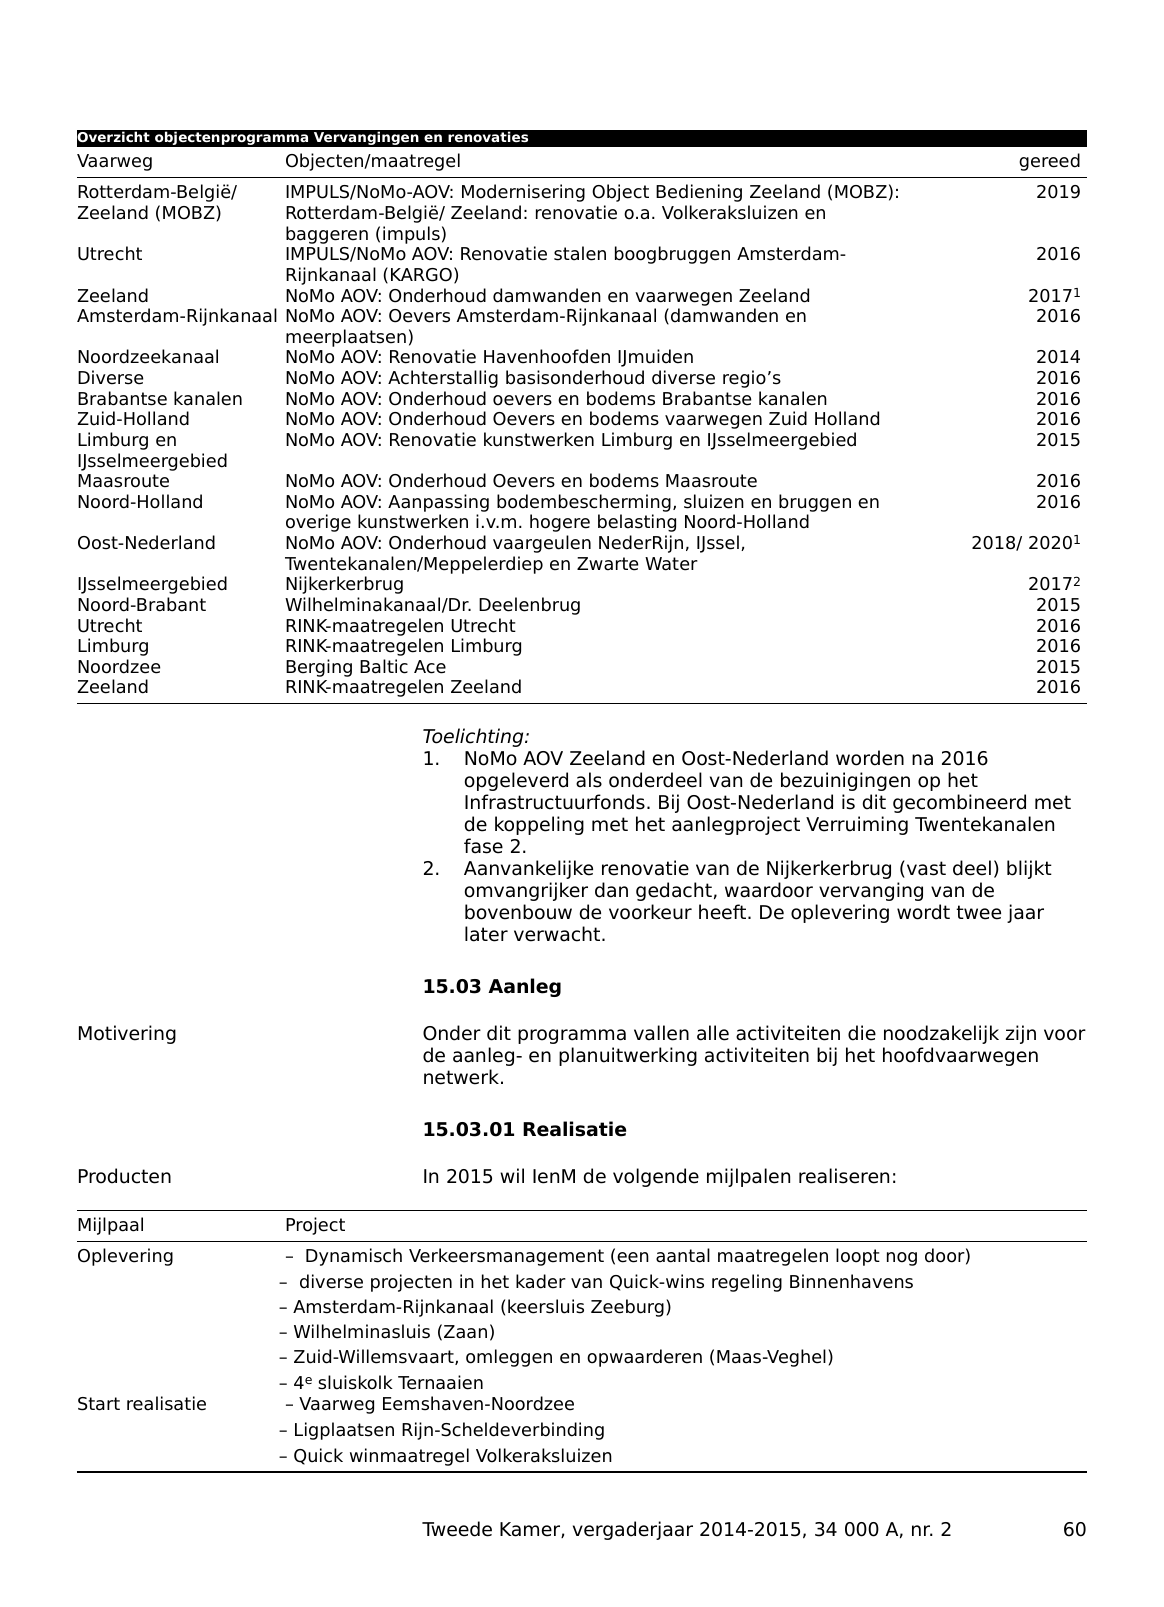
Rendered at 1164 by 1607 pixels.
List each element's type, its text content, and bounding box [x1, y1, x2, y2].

table_header Overzicht objectenprogramma Vervangingen en renovaties [77, 130, 1087, 146]
table_cell Vaarweg [77, 147, 279, 177]
table_cell 2019 [907, 178, 1087, 244]
text In 2015 wil IenM de volgende mijlpalen realiseren: [422, 1166, 1087, 1188]
table_cell Utrecht [77, 244, 279, 286]
table_cell NoMo AOV: Oevers Amsterdam-Rijnkanaal (damwanden en meerplaatsen) [279, 306, 907, 347]
table_cell 2014 [907, 348, 1087, 368]
table_cell 2016 [907, 678, 1087, 703]
table_cell Diverse [77, 368, 279, 389]
table_cell RINK-maatregelen Utrecht [279, 616, 907, 636]
table_cell Limburg en IJsselmeergebied [77, 430, 279, 471]
table_cell 2016 [907, 368, 1087, 389]
table_cell 2015 [907, 595, 1087, 616]
table_cell 20171 [907, 286, 1087, 306]
table_cell 2016 [907, 389, 1087, 409]
subtitle 15.03 Aanleg [422, 976, 1087, 998]
table_cell – diverse projecten in het kader van Quick-wins regeling Binnenhavens [279, 1267, 1087, 1292]
table_cell – Wilhelminasluis (Zaan) [279, 1318, 1087, 1343]
table_cell Zeeland [77, 678, 279, 703]
table_cell IMPULS/NoMo-AOV: Modernisering Object Bediening Zeeland (MOBZ): Rotterdam-België/ Zeeland: renovatie o.a. Volkeraksluizen en baggeren (impuls) [279, 178, 907, 244]
table_cell 2015 [907, 657, 1087, 677]
table_cell Noord-Holland [77, 492, 279, 533]
text Producten [77, 1166, 399, 1188]
table_cell Noordzee [77, 657, 279, 677]
text [77, 1188, 399, 1196]
table_cell 2016 [907, 616, 1087, 636]
table_cell – Amsterdam-Rijnkanaal (keersluis Zeeburg) [279, 1292, 1087, 1317]
table_cell NoMo AOV: Onderhoud damwanden en vaarwegen Zeeland [279, 286, 907, 306]
table_cell Amsterdam-Rijnkanaal [77, 306, 279, 347]
table_cell RINK-maatregelen Limburg [279, 636, 907, 657]
text Motivering [77, 1023, 399, 1045]
table_cell 2016 [907, 492, 1087, 533]
table_cell NoMo AOV: Renovatie Havenhoofden IJmuiden [279, 348, 907, 368]
table_cell Berging Baltic Ace [279, 657, 907, 677]
table_cell 2016 [907, 636, 1087, 657]
table_cell – 4e sluiskolk Ternaaien [279, 1368, 1087, 1393]
table_cell Utrecht [77, 616, 279, 636]
table_cell Start realisatie [77, 1394, 279, 1471]
table_cell 2016 [907, 409, 1087, 430]
table_cell NoMo AOV: Onderhoud vaargeulen NederRijn, IJssel, Twentekanalen/Meppelerdiep en Zwarte Water [279, 533, 907, 574]
table_cell Maasroute [77, 471, 279, 492]
table_cell IJsselmeergebied [77, 574, 279, 595]
table_header Project [279, 1211, 1087, 1241]
table_cell Brabantse kanalen [77, 389, 279, 409]
table_cell NoMo AOV: Onderhoud Oevers en bodems vaarwegen Zuid Holland [279, 409, 907, 430]
table_header Mijlpaal [77, 1211, 279, 1241]
table_cell gereed [907, 147, 1087, 177]
table_cell 2016 [907, 306, 1087, 347]
table_cell – Dynamisch Verkeersmanagement (een aantal maatregelen loopt nog door) [279, 1242, 1087, 1267]
table_cell 2018/ 20201 [907, 533, 1087, 574]
table_cell 20172 [907, 574, 1087, 595]
table_cell Oplevering [77, 1242, 279, 1393]
text 1. NoMo AOV Zeeland en Oost-Nederland worden na 2016 opgeleverd als onderdeel van de bezuinigingen op het Infrastructuurfonds. Bij Oost-Nederland is dit gecombineerd met de koppeling met het aanlegproject Verruiming Twentekanalen fase 2. [422, 748, 1087, 858]
table_cell IMPULS/NoMo AOV: Renovatie stalen boogbruggen Amsterdam-Rijnkanaal (KARGO) [279, 244, 907, 286]
table_cell Noordzeekanaal [77, 348, 279, 368]
table_cell Zeeland [77, 286, 279, 306]
table_cell – Ligplaatsen Rijn-Scheldeverbinding [279, 1419, 1087, 1445]
table_cell NoMo AOV: Renovatie kunstwerken Limburg en IJsselmeergebied [279, 430, 907, 471]
subtitle 15.03.01 Realisatie [422, 1119, 1087, 1141]
table_cell 2015 [907, 430, 1087, 471]
text Onder dit programma vallen alle activiteiten die noodzakelijk zijn voor de aanleg- en planuitwerking activiteiten bij het hoofdvaarwegen netwerk. [422, 1023, 1087, 1089]
table_cell NoMo AOV: Onderhoud oevers en bodems Brabantse kanalen [279, 389, 907, 409]
table_cell NoMo AOV: Aanpassing bodembescherming, sluizen en bruggen en overige kunstwerken i.v.m. hogere belasting Noord-Holland [279, 492, 907, 533]
table_cell NoMo AOV: Onderhoud Oevers en bodems Maasroute [279, 471, 907, 492]
table_cell Limburg [77, 636, 279, 657]
table_cell Rotterdam-België/ Zeeland (MOBZ) [77, 178, 279, 244]
table_cell Oost-Nederland [77, 533, 279, 574]
table_cell – Zuid-Willemsvaart, omleggen en opwaarderen (Maas-Veghel) [279, 1343, 1087, 1368]
table_cell Nijkerkerbrug [279, 574, 907, 595]
table_cell 2016 [907, 471, 1087, 492]
table_cell – Quick winmaatregel Volkeraksluizen [279, 1445, 1087, 1471]
table_cell NoMo AOV: Achterstallig basisonderhoud diverse regio’s [279, 368, 907, 389]
table_cell 2016 [907, 244, 1087, 286]
table_cell Zuid-Holland [77, 409, 279, 430]
table_cell Wilhelminakanaal/Dr. Deelenbrug [279, 595, 907, 616]
text 2. Aanvankelijke renovatie van de Nijkerkerbrug (vast deel) blijkt omvangrijker dan gedacht, waardoor vervanging van de bovenbouw de voorkeur heeft. De oplevering wordt twee jaar later verwacht. [422, 858, 1087, 946]
table_cell Objecten/maatregel [279, 147, 907, 177]
table_cell Noord-Brabant [77, 595, 279, 616]
table_cell – Vaarweg Eemshaven-Noordzee [279, 1394, 1087, 1419]
subtitle Toelichting: [422, 726, 1087, 748]
table_cell RINK-maatregelen Zeeland [279, 678, 907, 703]
